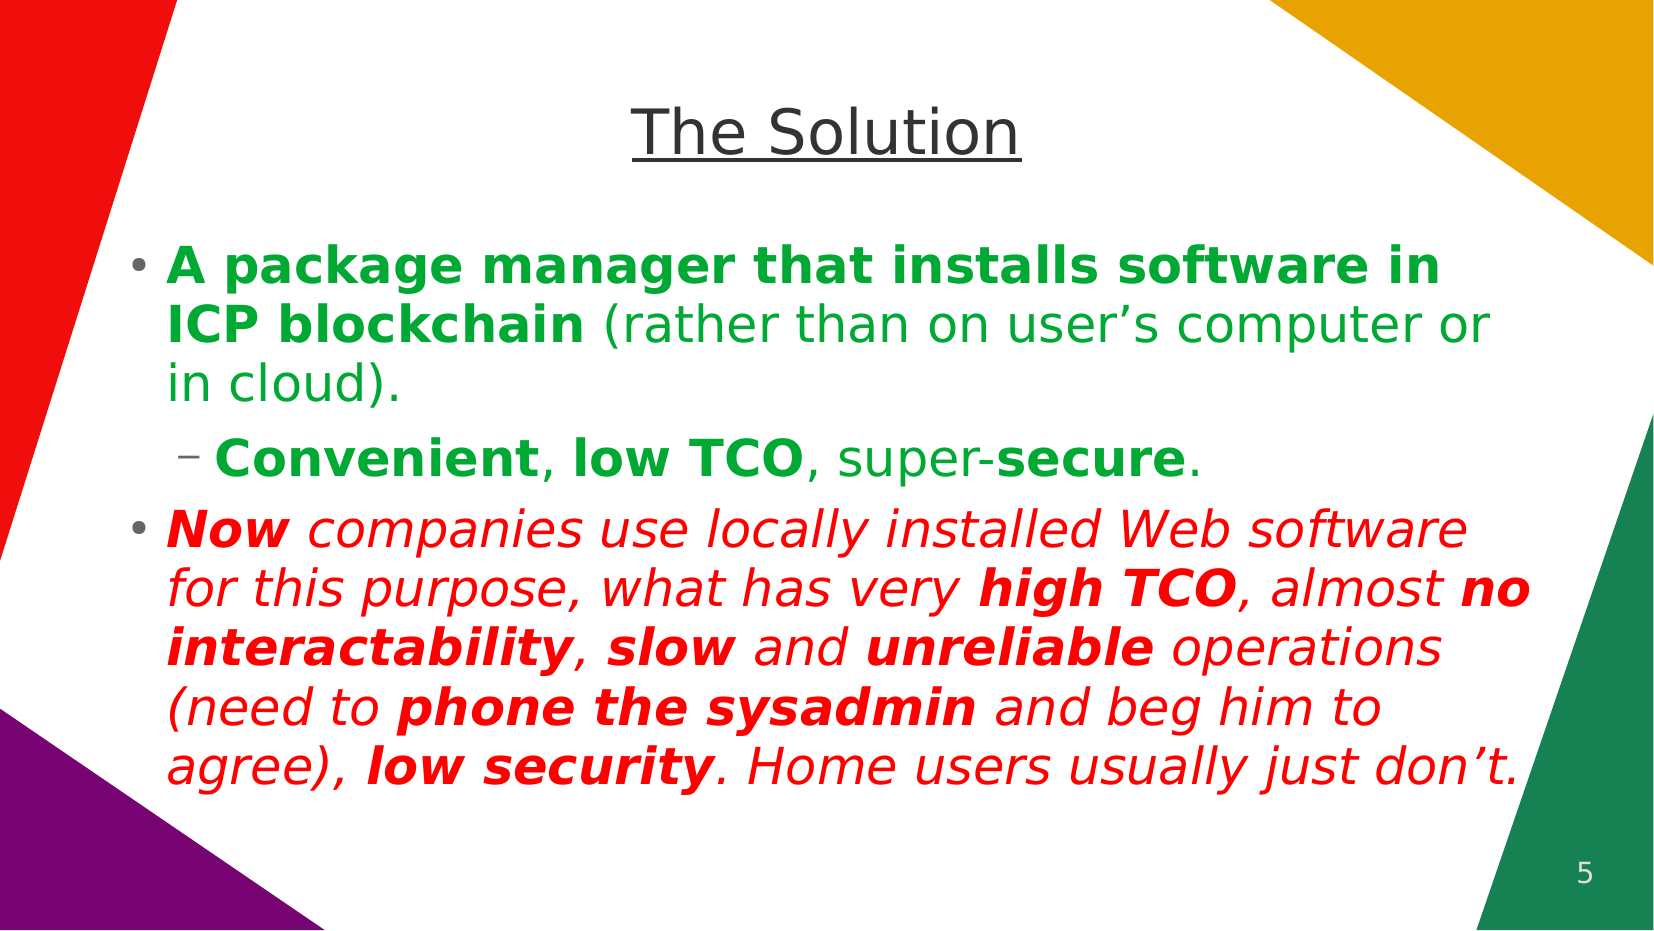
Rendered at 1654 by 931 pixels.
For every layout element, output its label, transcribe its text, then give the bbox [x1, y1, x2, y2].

title The Solution [118, 59, 1536, 207]
list A package manager that installs software in ICP blockchain (rather than on user’s computer or in cloud). Convenient, low TCO, super-secure. Now companies use locally installed Web software for this purpose, what has very high TCO, almost no interactability, slow and unreliable operations (need to phone the sysadmin and beg him to agree), low security. Home users usually just don’t. [118, 236, 1536, 827]
